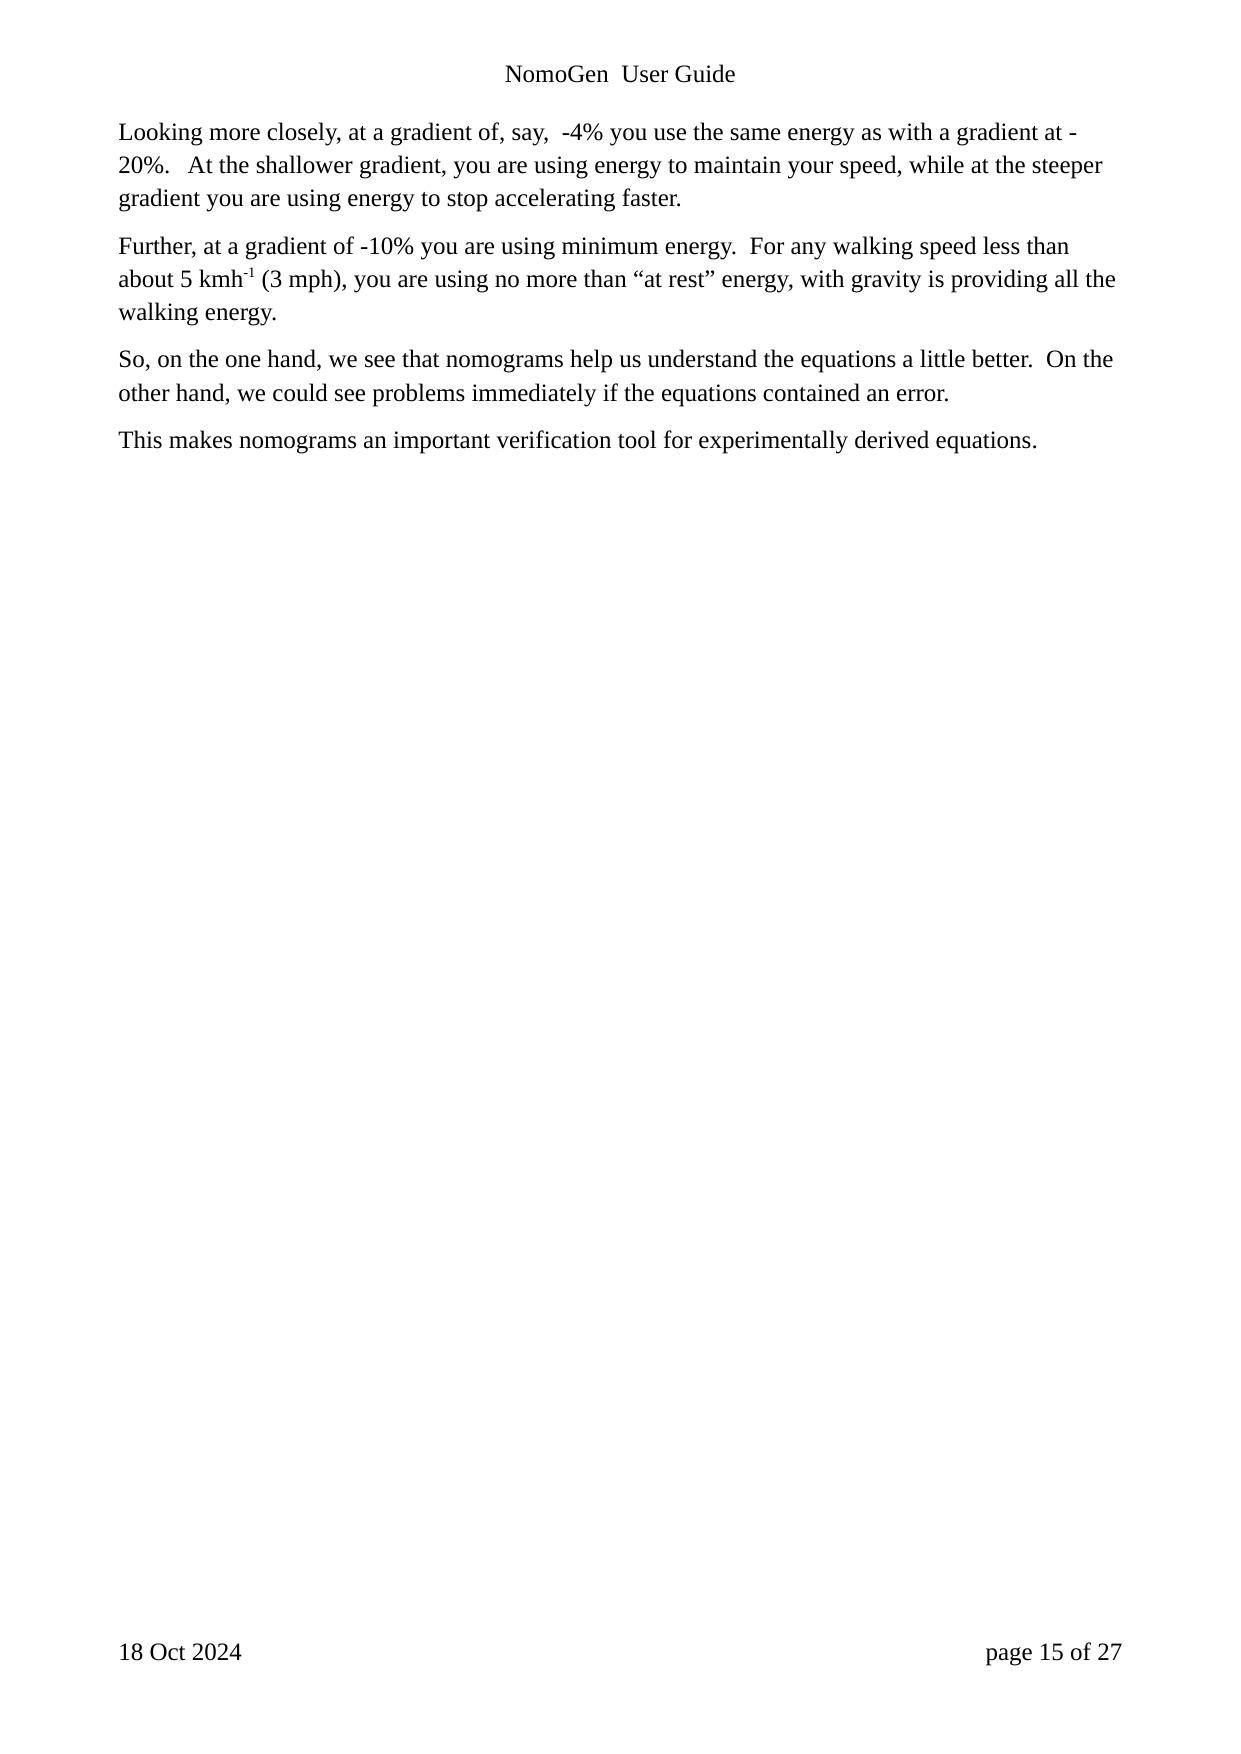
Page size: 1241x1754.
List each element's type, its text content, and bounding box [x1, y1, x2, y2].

text Further, at a gradient of -10% you are using minimum energy. For any walking speed less than about 5 kmh-1 (3 mph), you are using no more than “at rest” energy, with gravity is providing all the walking energy. [118, 231, 1122, 326]
text So, on the one hand, we see that nomograms help us understand the equations a little better. On the other hand, we could see problems immediately if the equations contained an error. [118, 344, 1122, 406]
text This makes nomograms an important verification tool for experimentally derived equations. [118, 425, 1122, 454]
text Looking more closely, at a gradient of, say, -4% you use the same energy as with a gradient at -20%. At the shallower gradient, you are using energy to maintain your speed, while at the steeper gradient you are using energy to stop accelerating faster. [118, 117, 1122, 212]
